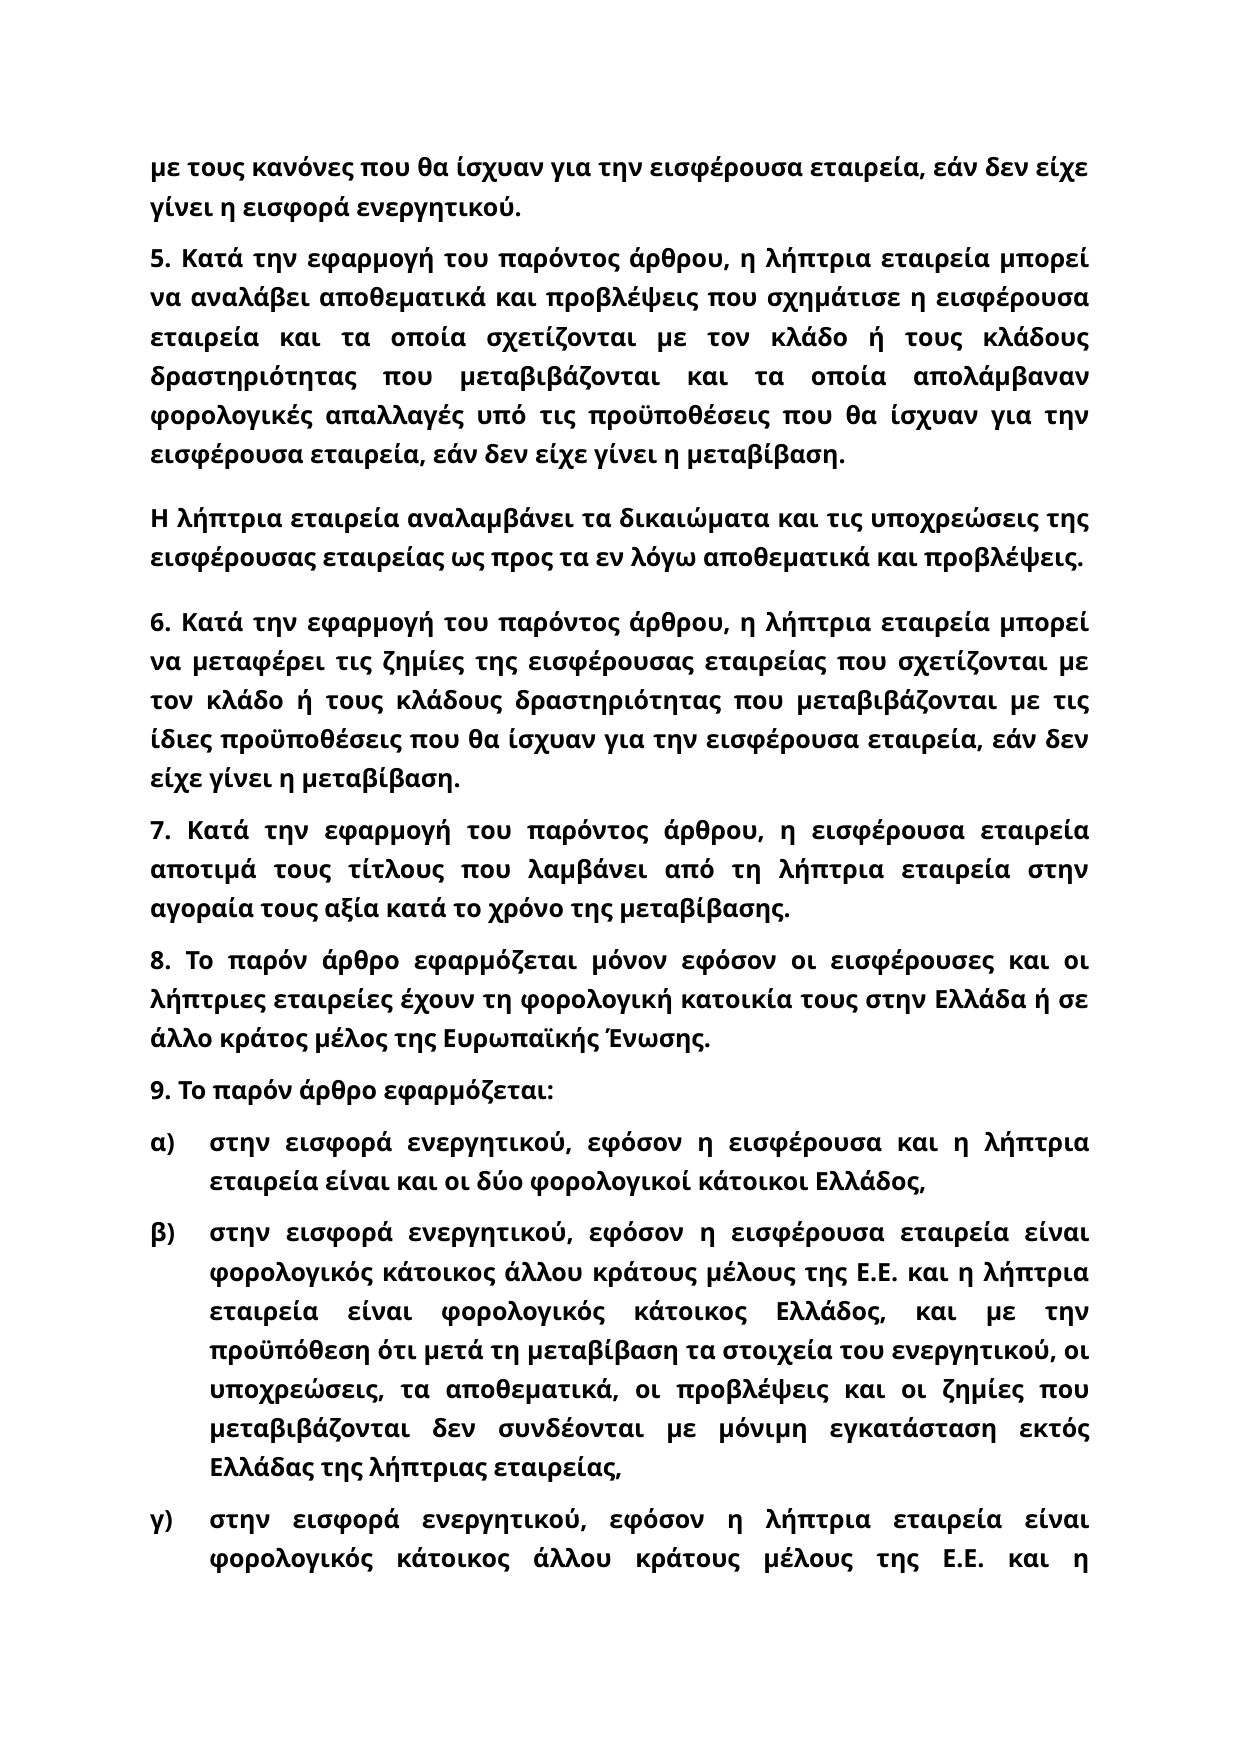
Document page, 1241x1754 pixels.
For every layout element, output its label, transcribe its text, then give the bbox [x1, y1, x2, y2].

text 9. Το παρόν άρθρο εφαρμόζεται: [150, 1072, 1090, 1107]
text Η λήπτρια εταιρεία αναλαμβάνει τα δικαιώματα και τις υποχρεώσεις της εισφέρουσας εταιρείας ως προς τα εν λόγω αποθεματικά και προβλέψεις. [150, 501, 1090, 574]
text με τους κανόνες που θα ίσχυαν για την εισφέρουσα εταιρεία, εάν δεν είχε γίνει η εισφορά ενεργητικού. [150, 150, 1090, 223]
list γ) στην εισφορά ενεργητικού, εφόσον η λήπτρια εταιρεία είναι φορολογικός κάτοικος άλλου κράτους μέλους της Ε.Ε. και η [150, 1502, 1090, 1575]
list α) στην εισφορά ενεργητικού, εφόσον η εισφέρουσα και η λήπτρια εταιρεία είναι και οι δύο φορολογικοί κάτοικοι Ελλάδος, [150, 1124, 1090, 1197]
text 5. Κατά την εφαρμογή του παρόντος άρθρου, η λήπτρια εταιρεία μπορεί να αναλάβει αποθεματικά και προβλέψεις που σχημάτισε η εισφέρουσα εταιρεία και τα οποία σχετίζονται με τον κλάδο ή τους κλάδους δραστηριότητας που μεταβιβάζονται και τα οποία απολάμβαναν φορολογικές απαλλαγές υπό τις προϋποθέσεις που θα ίσχυαν για την εισφέρουσα εταιρεία, εάν δεν είχε γίνει η μεταβίβαση. [150, 241, 1090, 471]
text 8. Το παρόν άρθρο εφαρμόζεται μόνον εφόσον οι εισφέρουσες και οι λήπτριες εταιρείες έχουν τη φορολογική κατοικία τους στην Ελλάδα ή σε άλλο κράτος μέλος της Ευρωπαϊκής Ένωσης. [150, 942, 1090, 1055]
list β) στην εισφορά ενεργητικού, εφόσον η εισφέρουσα εταιρεία είναι φορολογικός κάτοικος άλλου κράτους μέλους της Ε.Ε. και η λήπτρια εταιρεία είναι φορολογικός κάτοικος Ελλάδος, και με την προϋπόθεση ότι μετά τη μεταβίβαση τα στοιχεία του ενεργητικού, οι υποχρεώσεις, τα αποθεματικά, οι προβλέψεις και οι ζημίες που μεταβιβάζονται δεν συνδέονται με μόνιμη εγκατάσταση εκτός Ελλάδας της λήπτριας εταιρείας, [150, 1215, 1090, 1484]
text 7. Κατά την εφαρμογή του παρόντος άρθρου, η εισφέρουσα εταιρεία αποτιμά τους τίτλους που λαμβάνει από τη λήπτρια εταιρεία στην αγοραία τους αξία κατά το χρόνο της μεταβίβασης. [150, 812, 1090, 925]
text 6. Κατά την εφαρμογή του παρόντος άρθρου, η λήπτρια εταιρεία μπορεί να μεταφέρει τις ζημίες της εισφέρουσας εταιρείας που σχετίζονται με τον κλάδο ή τους κλάδους δραστηριότητας που μεταβιβάζονται με τις ίδιες προϋποθέσεις που θα ίσχυαν για την εισφέρουσα εταιρεία, εάν δεν είχε γίνει η μεταβίβαση. [150, 604, 1090, 795]
